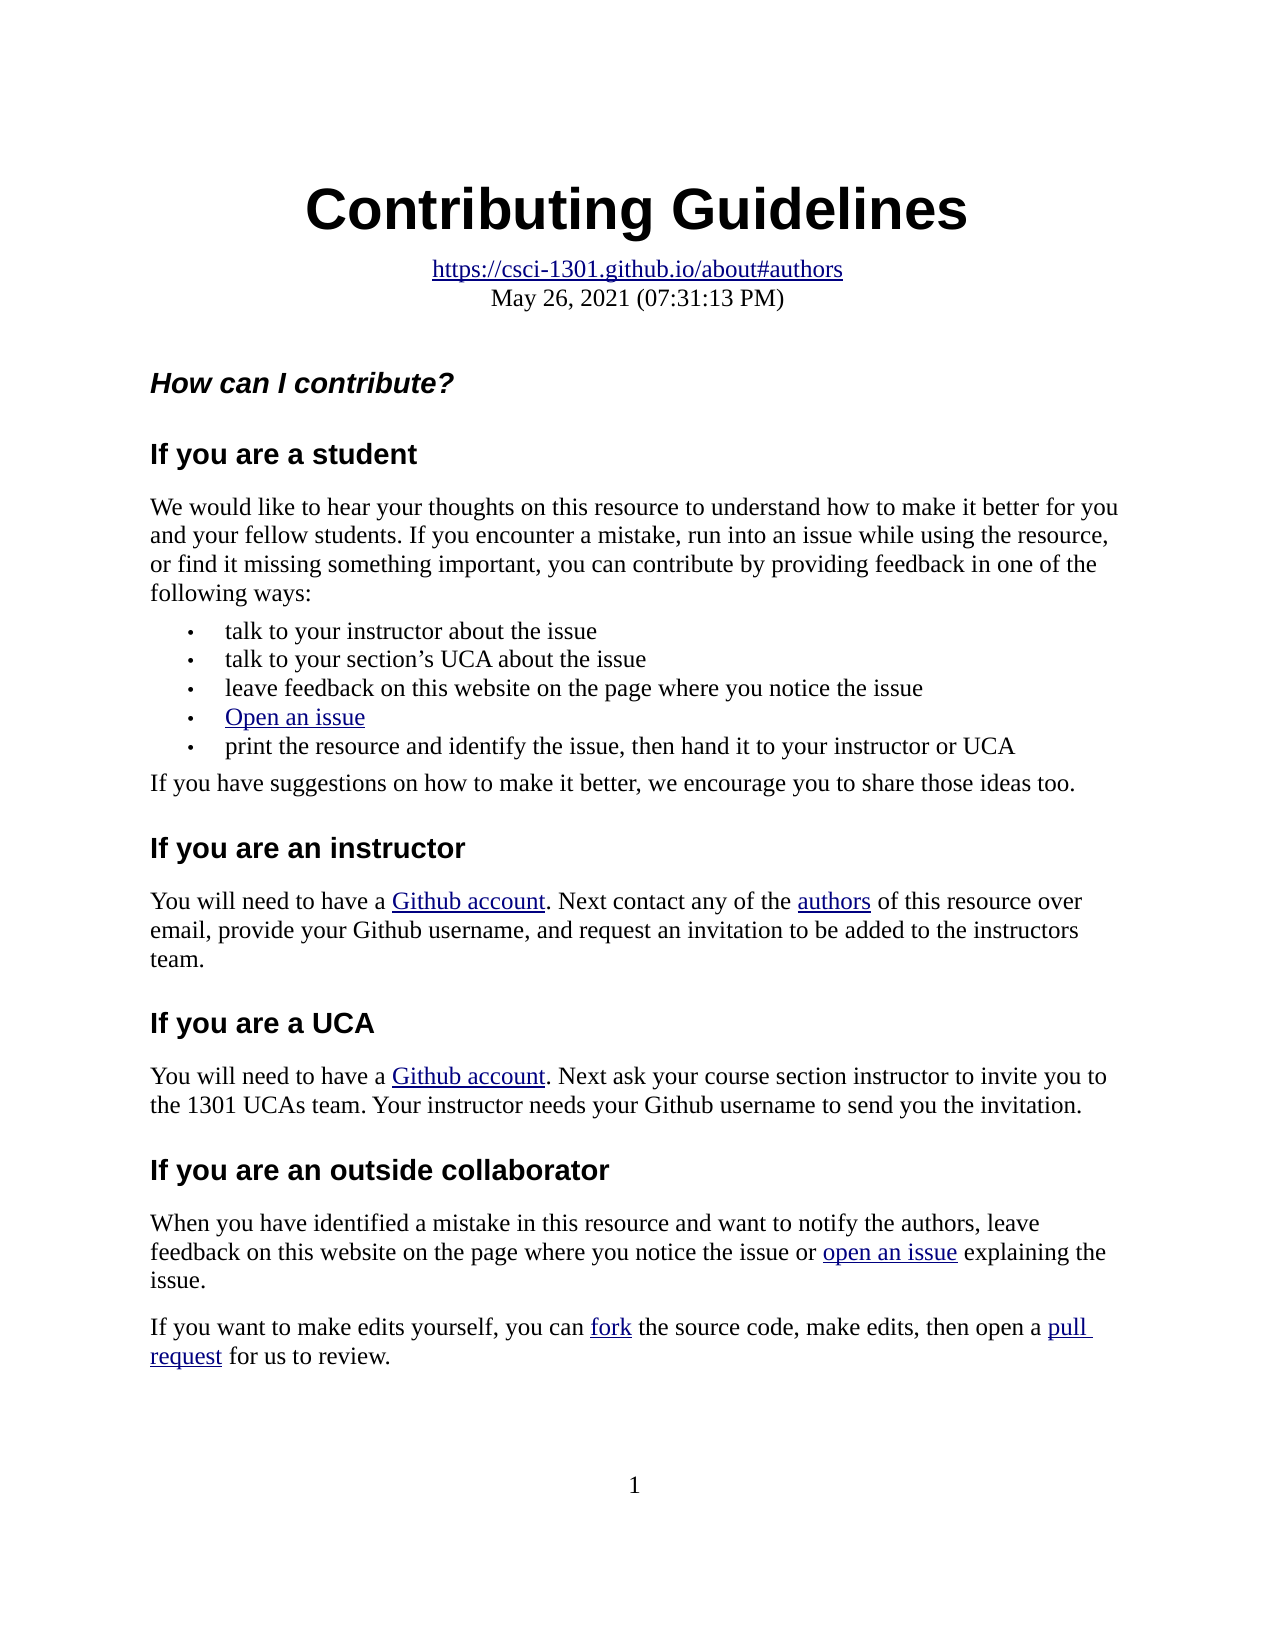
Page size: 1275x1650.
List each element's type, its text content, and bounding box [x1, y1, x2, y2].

text You will need to have a Github account. Next contact any of the authors of this resource over email, provide your Github username, and request an invitation to be added to the instructors team. [150, 886, 1125, 972]
text If you want to make edits yourself, you can fork the source code, make edits, then open a pull request for us to review. [150, 1312, 1125, 1369]
list leave feedback on this website on the page where you notice the issue [187, 673, 1125, 702]
text https://csci-1301.github.io/about#authors [150, 254, 1125, 283]
subtitle If you are an outside collaborator [150, 1153, 1125, 1186]
list print the resource and identify the issue, then hand it to your instructor or UCA [187, 731, 1125, 759]
subtitle How can I contribute? [150, 366, 1125, 399]
subtitle If you are a UCA [150, 1006, 1125, 1040]
list talk to your instructor about the issue [187, 616, 1125, 644]
text You will need to have a Github account. Next ask your course section instructor to invite you to the 1301 UCAs team. Your instructor needs your Github username to send you the invitation. [150, 1061, 1125, 1119]
list talk to your section’s UCA about the issue [187, 644, 1125, 673]
text May 26, 2021 (07:31:13 PM) [150, 283, 1125, 312]
list Open an issue [187, 702, 1125, 731]
title Contributing Guidelines [150, 175, 1125, 242]
text We would like to hear your thoughts on this resource to understand how to make it better for you and your fellow students. If you encounter a mistake, run into an issue while using the resource, or find it missing something important, you can contribute by providing feedback in one of the following ways: [150, 492, 1125, 607]
text When you have identified a mistake in this resource and want to notify the authors, leave feedback on this website on the page where you notice the issue or open an issue explaining the issue. [150, 1208, 1125, 1294]
text If you have suggestions on how to make it better, we encourage you to share those ideas too. [150, 768, 1125, 797]
subtitle If you are a student [150, 437, 1125, 470]
subtitle If you are an instructor [150, 831, 1125, 865]
